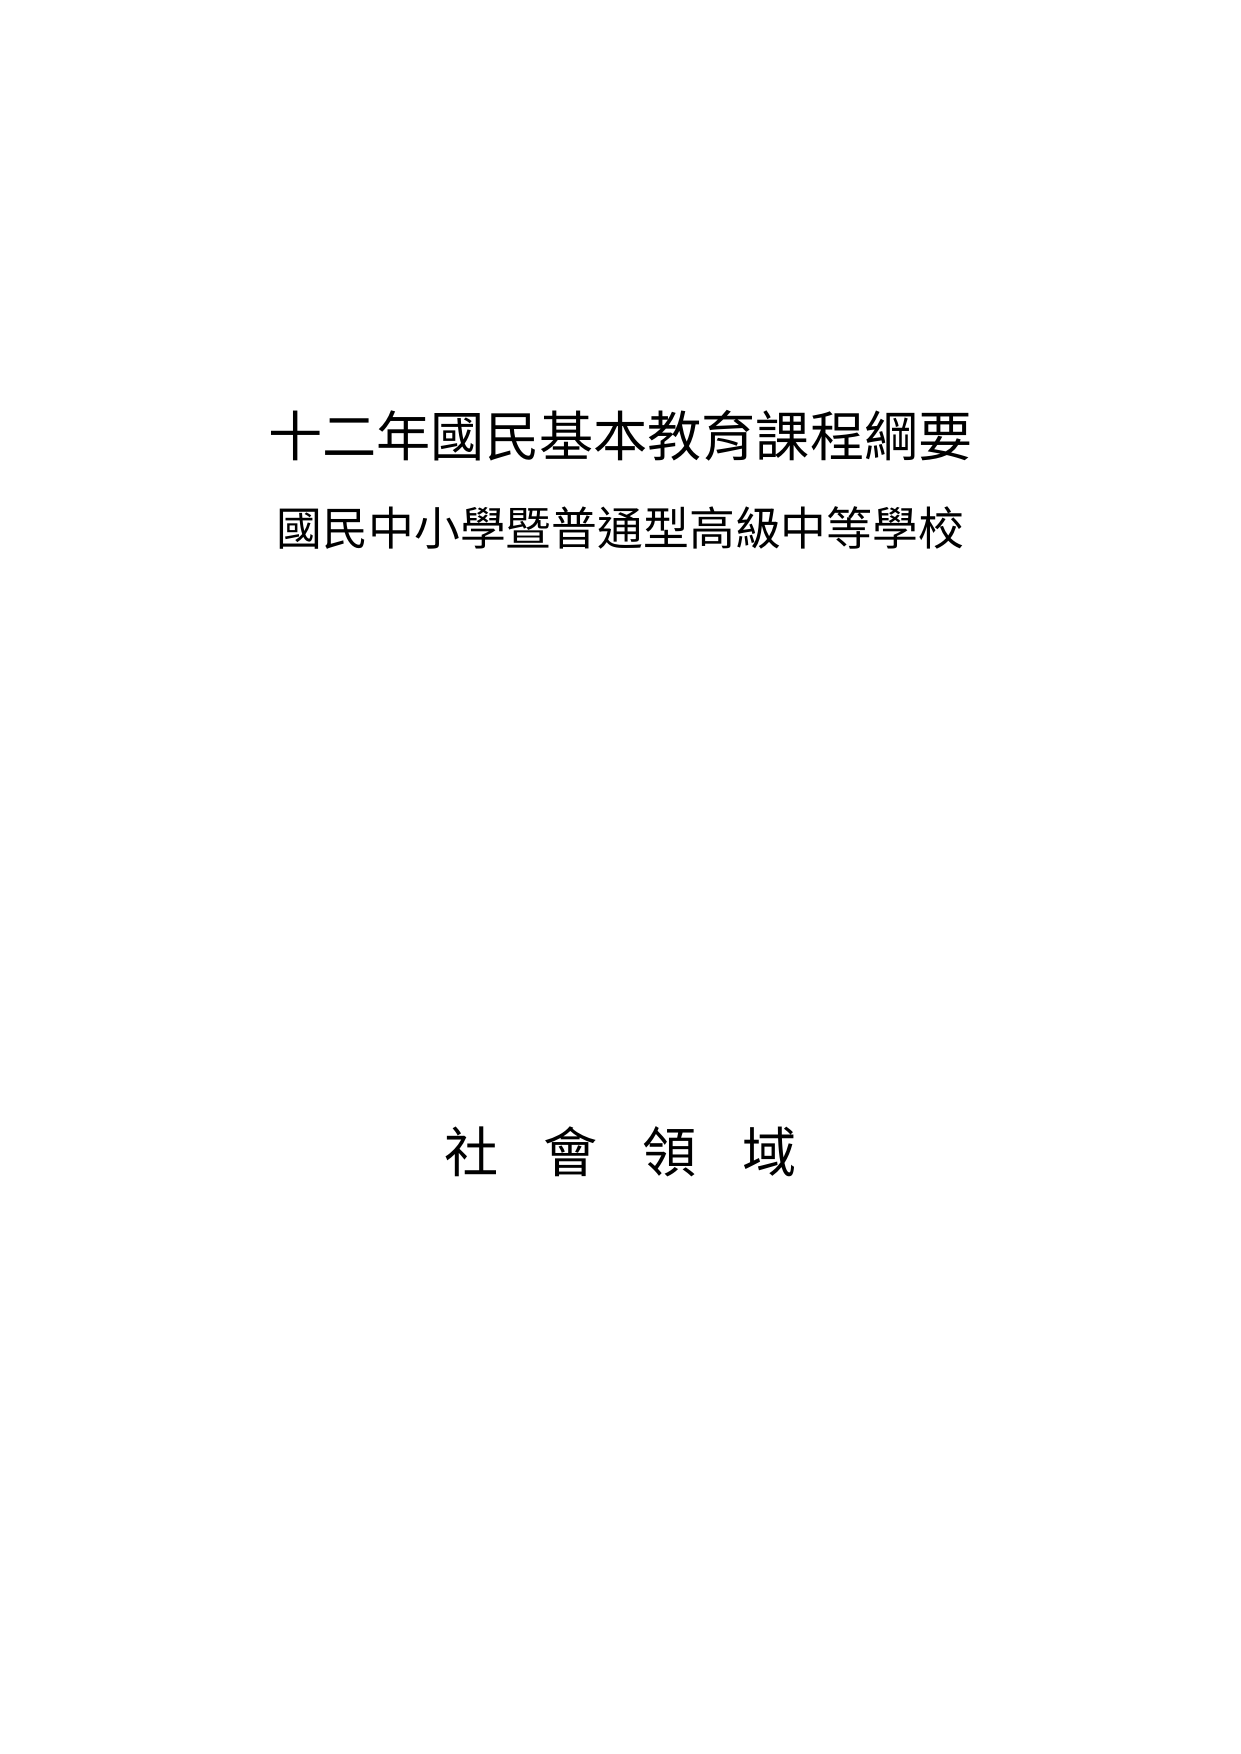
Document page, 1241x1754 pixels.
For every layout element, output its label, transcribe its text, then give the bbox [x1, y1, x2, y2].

text 十二年國民基本教育課程綱要 [120, 414, 1120, 467]
text 社會領域 [120, 1131, 1120, 1183]
text 國民中小學暨普通型高級中等學校 [120, 504, 1120, 556]
